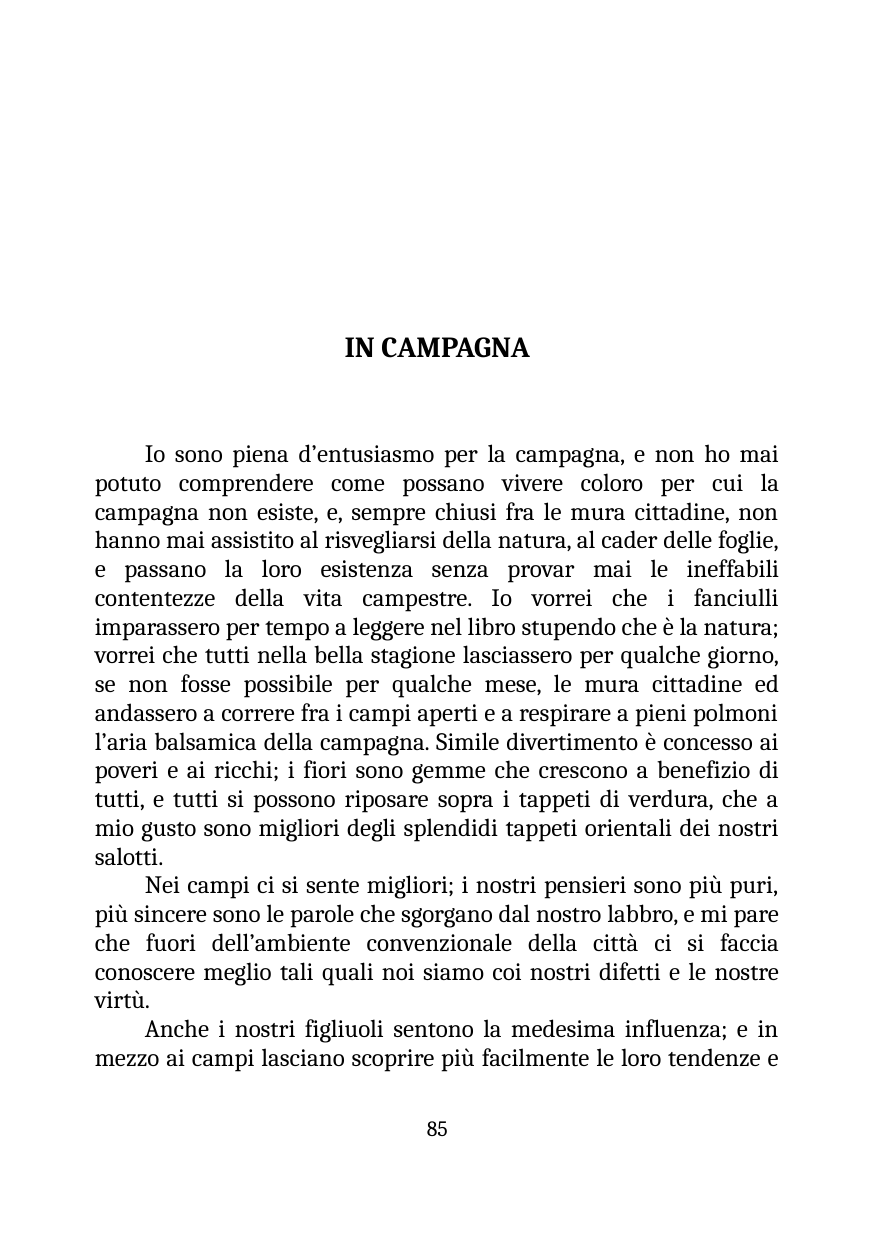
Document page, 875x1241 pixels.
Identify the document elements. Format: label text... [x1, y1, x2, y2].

text Anche i nostri figliuoli sentono la medesima influenza; e in mezzo ai campi lasciano scoprire più facilmente le loro tendenze e [94, 1015, 779, 1073]
text Nei campi ci si sente migliori; i nostri pensieri sono più puri, più sincere sono le parole che sgorgano dal nostro labbro, e mi pare che fuori dell’ambiente convenzionale della città ci si faccia conoscere meglio tali quali noi siamo coi nostri difetti e le nostre virtù. [94, 871, 779, 1015]
text Io sono piena d’entusiasmo per la campagna, e non ho mai potuto comprendere come possano vivere coloro per cui la campagna non esiste, e, sempre chiusi fra le mura cittadine, non hanno mai assistito al risvegliarsi della natura, al cader delle foglie, e passano la loro esistenza senza provar mai le ineffabili contentezze della vita campestre. Io vorrei che i fanciulli imparassero per tempo a leggere nel libro stupendo che è la natura; vorrei che tutti nella bella stagione lasciassero per qualche giorno, se non fosse possibile per qualche mese, le mura cittadine ed andassero a correre fra i campi aperti e a respirare a pieni polmoni l’aria balsamica della campagna. Simile divertimento è concesso ai poveri e ai ricchi; i fiori sono gemme che crescono a benefizio di tutti, e tutti si possono riposare sopra i tappeti di verdura, che a mio gusto sono migliori degli splendidi tappeti orientali dei nostri salotti. [94, 440, 779, 871]
subtitle IN CAMPAGNA [94, 331, 779, 364]
